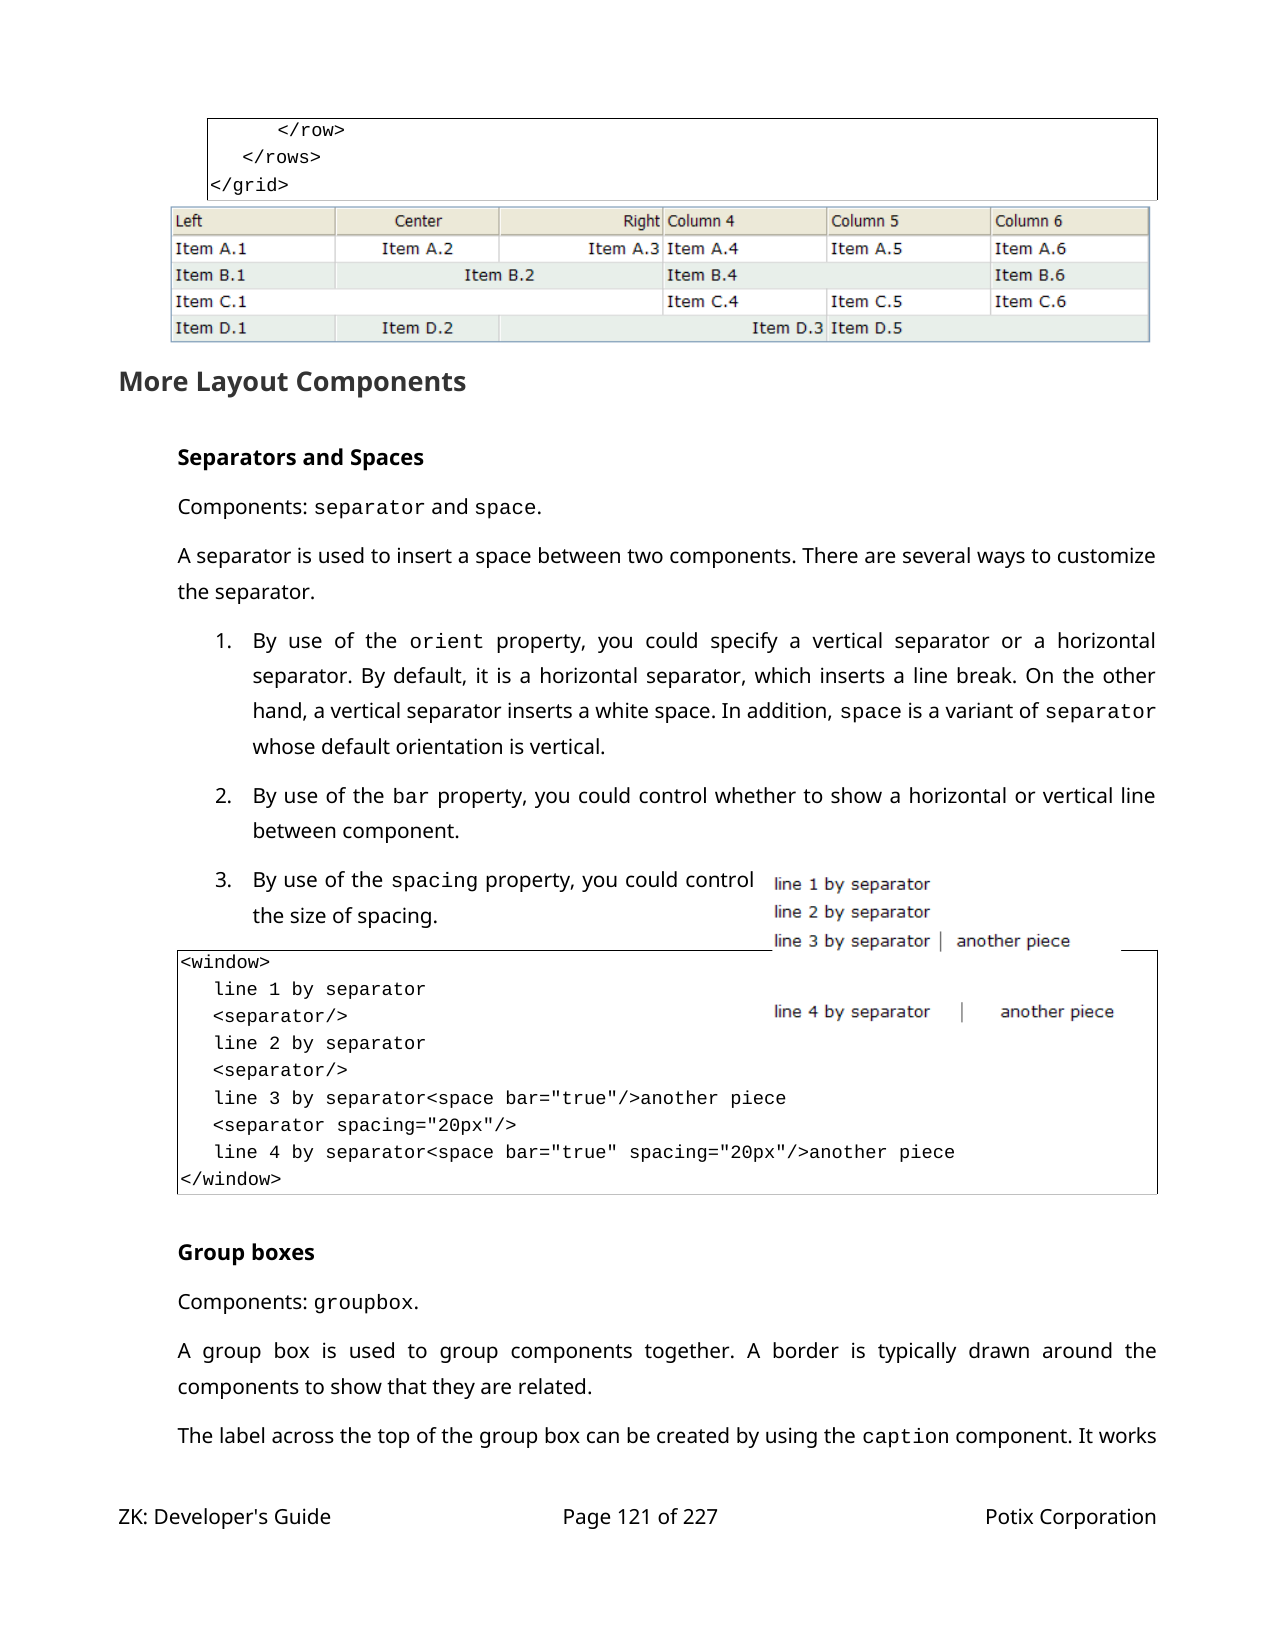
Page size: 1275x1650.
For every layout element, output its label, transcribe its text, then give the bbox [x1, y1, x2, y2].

text [1122, 977, 1157, 1001]
subtitle Group boxes [177, 1237, 1157, 1267]
text <separator spacing="20px"/> [178, 1113, 1157, 1137]
text Components: groupbox. [177, 1287, 1157, 1316]
text Components: separator and space. [177, 492, 1157, 521]
list By use of the orient property, you could specify a vertical separator or a horizontal separator. By default, it is a horizontal separator, which inserts a line break. On the other hand, a vertical separator inserts a white space. In addition, space is a variant of separator whose default orientation is vertical. [215, 626, 1157, 760]
picture [167, 205, 1154, 345]
text The label across the top of the group box can be created by using the caption component. It works [177, 1421, 1157, 1449]
text A separator is used to insert a space between two components. There are several ways to customize the separator. [177, 542, 1157, 605]
list By use of the bar property, you could control whether to show a horizontal or vertical line between component. [215, 781, 1157, 844]
text [1122, 951, 1157, 974]
text <separator/> [178, 1058, 1157, 1083]
text <separator/> [178, 1004, 1157, 1028]
subtitle More Layout Components [118, 271, 1157, 399]
picture [772, 871, 1122, 1025]
text line 3 by separator<space bar="true"/>another piece [178, 1086, 1157, 1110]
text line 1 by separator [178, 977, 772, 1001]
text line 4 by separator<space bar="true" spacing="20px"/>another piece [178, 1140, 1157, 1164]
text </rows> [208, 145, 1157, 169]
text </row> [208, 119, 1157, 142]
text line 2 by separator [178, 1031, 1157, 1055]
list By use of the spacing property, you could control the size of spacing. [215, 865, 1157, 929]
text </grid> [208, 172, 1157, 200]
text </window> [178, 1167, 1157, 1194]
text <window> [178, 951, 772, 974]
subtitle Separators and Spaces [177, 442, 1157, 472]
text A group box is used to group components together. A border is typically drawn around the components to show that they are related. [177, 1337, 1157, 1400]
